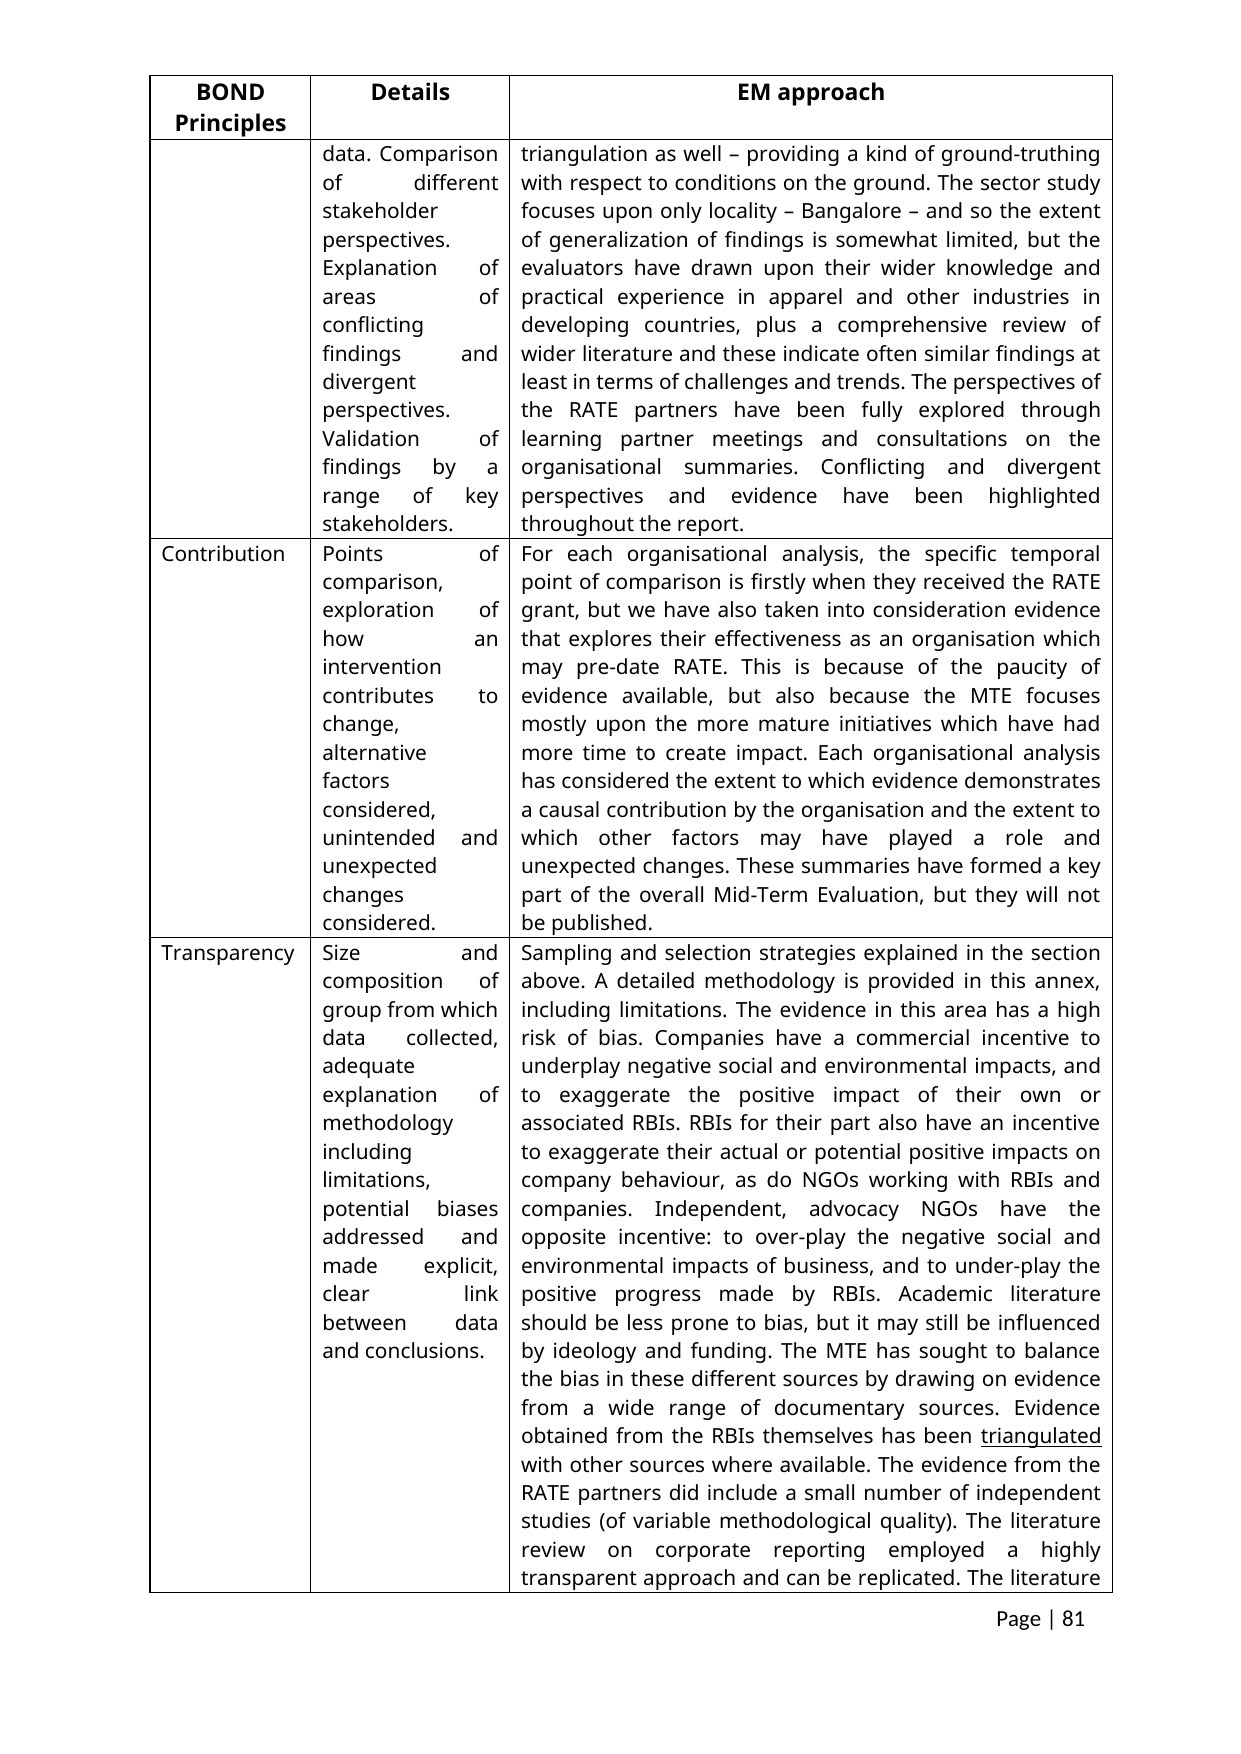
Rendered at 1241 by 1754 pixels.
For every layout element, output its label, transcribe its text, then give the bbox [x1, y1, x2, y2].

table_cell data. Comparison of different stakeholder perspectives. Explanation of areas of conflicting findings and divergent perspectives. Validation of findings by a range of key stakeholders. [311, 140, 509, 538]
table_header BOND Principles [151, 76, 310, 138]
table_cell For each organisational analysis, the specific temporal point of comparison is firstly when they received the RATE grant, but we have also taken into consideration evidence that explores their effectiveness as an organisation which may pre-date RATE. This is because of the paucity of evidence available, but also because the MTE focuses mostly upon the more mature initiatives which have had more time to create impact. Each organisational analysis has considered the extent to which evidence demonstrates a causal contribution by the organisation and the extent to which other factors may have played a role and unexpected changes. These summaries have formed a key part of the overall Mid-Term Evaluation, but they will not be published. [510, 539, 1112, 937]
table_header EM approach [510, 76, 1112, 138]
table_cell Transparency [151, 938, 310, 1592]
table_cell Points of comparison, exploration of how an intervention contributes to change, alternative factors considered, unintended and unexpected changes considered. [311, 539, 509, 937]
table_cell Sampling and selection strategies explained in the section above. A detailed methodology is provided in this annex, including limitations. The evidence in this area has a high risk of bias. Companies have a commercial incentive to underplay negative social and environmental impacts, and to exaggerate the positive impact of their own or associated RBIs. RBIs for their part also have an incentive to exaggerate their actual or potential positive impacts on company behaviour, as do NGOs working with RBIs and companies. Independent, advocacy NGOs have the opposite incentive: to over-play the negative social and environmental impacts of business, and to under-play the positive progress made by RBIs. Academic literature should be less prone to bias, but it may still be influenced by ideology and funding. The MTE has sought to balance the bias in these different sources by drawing on evidence from a wide range of documentary sources. Evidence obtained from the RBIs themselves has been triangulated with other sources where available. The evidence from the RATE partners did include a small number of independent studies (of variable methodological quality). The literature review on corporate reporting employed a highly transparent approach and can be replicated. The literature [510, 938, 1112, 1592]
table_cell Contribution [151, 539, 310, 937]
table_cell triangulation as well – providing a kind of ground-truthing with respect to conditions on the ground. The sector study focuses upon only locality – Bangalore – and so the extent of generalization of findings is somewhat limited, but the evaluators have drawn upon their wider knowledge and practical experience in apparel and other industries in developing countries, plus a comprehensive review of wider literature and these indicate often similar findings at least in terms of challenges and trends. The perspectives of the RATE partners have been fully explored through learning partner meetings and consultations on the organisational summaries. Conflicting and divergent perspectives and evidence have been highlighted throughout the report. [510, 140, 1112, 538]
table_cell [151, 140, 310, 538]
table_cell Size and composition of group from which data collected, adequate explanation of methodology including limitations, potential biases addressed and made explicit, clear link between data and conclusions. [311, 938, 509, 1592]
table_header Details [311, 76, 509, 138]
